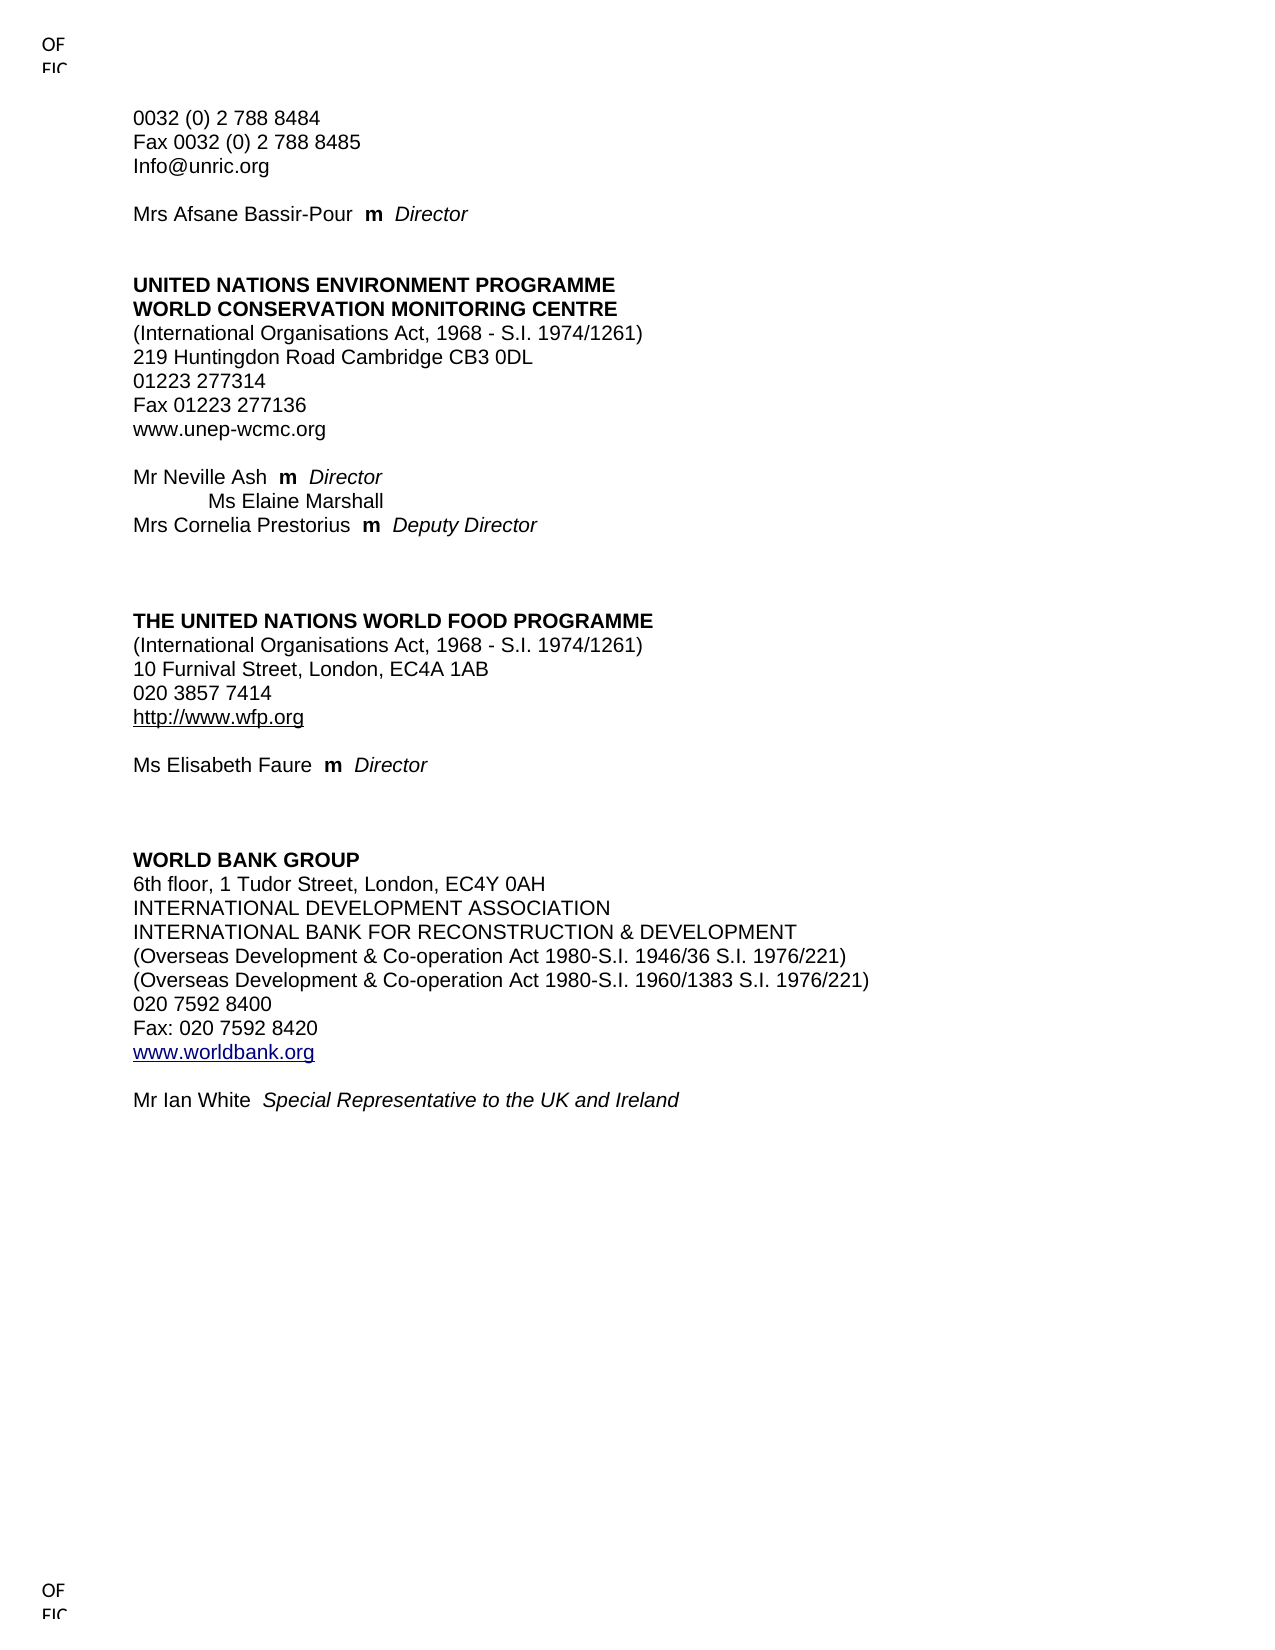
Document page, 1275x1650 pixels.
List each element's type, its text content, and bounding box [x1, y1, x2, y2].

text www.worldbank.org [133, 1040, 1181, 1064]
text 0032 (0) 2 788 8484 [133, 106, 1181, 129]
text Fax 0032 (0) 2 788 8485 [133, 129, 1181, 153]
text Fax: 020 7592 8420 [133, 1016, 1181, 1040]
text www.unep-wcmc.org [133, 417, 1181, 441]
text http://www.wfp.org [133, 704, 1181, 728]
text (International Organisations Act, 1968 - S.I. 1974/1261) [133, 633, 1181, 657]
text Mrs Afsane Bassir-Pour m Director [133, 201, 1181, 225]
text Mrs Cornelia Prestorius m Deputy Director [133, 513, 1181, 537]
text Fax 01223 277136 [133, 393, 1181, 417]
text (Overseas Development & Co-operation Act 1980-S.I. 1946/36 S.I. 1976/221) [133, 944, 1181, 968]
text THE UNITED NATIONS WORLD FOOD PROGRAMME [133, 609, 1181, 633]
text 219 Huntingdon Road Cambridge CB3 0DL [133, 345, 1181, 369]
text 020 7592 8400 [133, 992, 1181, 1016]
text Ms Elaine Marshall [133, 489, 1181, 513]
text WORLD CONSERVATION MONITORING CENTRE [133, 297, 1181, 321]
text 020 3857 7414 [133, 681, 1181, 704]
text 10 Furnival Street, London, EC4A 1AB [133, 657, 1181, 681]
text Mr Ian White Special Representative to the UK and Ireland [133, 1088, 1181, 1112]
text (International Organisations Act, 1968 - S.I. 1974/1261) [133, 321, 1181, 345]
text Mr Neville Ash m Director [133, 465, 1181, 489]
text UNITED NATIONS ENVIRONMENT PROGRAMME [133, 273, 1181, 297]
text (Overseas Development & Co-operation Act 1980-S.I. 1960/1383 S.I. 1976/221) [133, 968, 1181, 992]
text Ms Elisabeth Faure m Director [133, 752, 1181, 776]
text INTERNATIONAL DEVELOPMENT ASSOCIATION [133, 896, 1181, 920]
text 6th floor, 1 Tudor Street, London, EC4Y 0AH [133, 872, 1181, 896]
text INTERNATIONAL BANK FOR RECONSTRUCTION & DEVELOPMENT [133, 920, 1181, 944]
text 01223 277314 [133, 369, 1181, 393]
text WORLD BANK GROUP [133, 848, 1181, 872]
text Info@unric.org [133, 153, 1181, 177]
